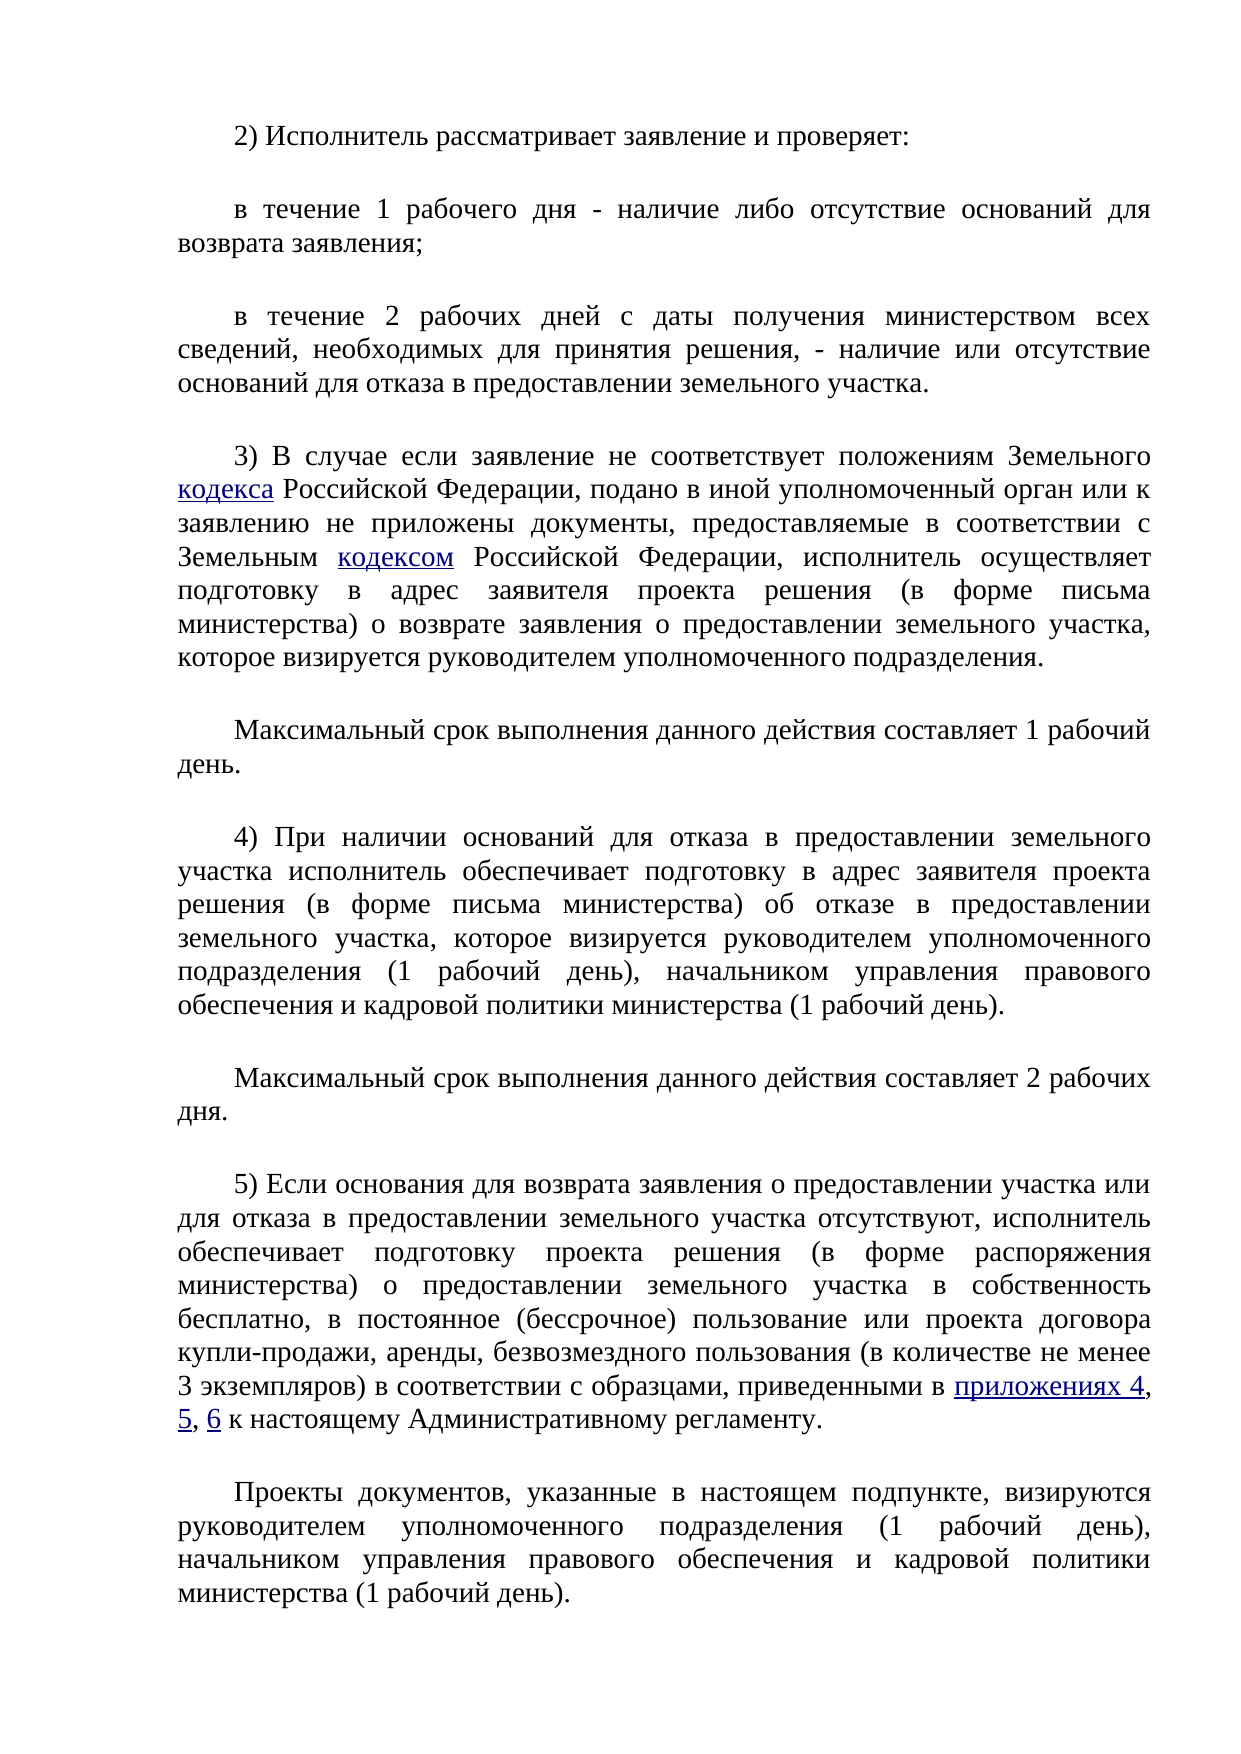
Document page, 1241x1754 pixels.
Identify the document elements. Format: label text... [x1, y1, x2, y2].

text Максимальный срок выполнения данного действия составляет 2 рабочих дня. [177, 1060, 1152, 1127]
text Максимальный срок выполнения данного действия составляет 1 рабочий день. [177, 712, 1152, 779]
text 3) В случае если заявление не соответствует положениям Земельного кодекса Российской Федерации, подано в иной уполномоченный орган или к заявлению не приложены документы, предоставляемые в соответствии с Земельным кодексом Российской Федерации, исполнитель осуществляет подготовку в адрес заявителя проекта решения (в форме письма министерства) о возврате заявления о предоставлении земельного участка, которое визируется руководителем уполномоченного подразделения. [177, 438, 1152, 673]
text 5) Если основания для возврата заявления о предоставлении участка или для отказа в предоставлении земельного участка отсутствуют, исполнитель обеспечивает подготовку проекта решения (в форме распоряжения министерства) о предоставлении земельного участка в собственность бесплатно, в постоянное (бессрочное) пользование или проекта договора купли-продажи, аренды, безвозмездного пользования (в количестве не менее 3 экземпляров) в соответствии с образцами, приведенными в приложениях 4, 5, 6 к настоящему Административному регламенту. [177, 1167, 1152, 1435]
text 2) Исполнитель рассматривает заявление и проверяет: [177, 118, 1152, 152]
text в течение 2 рабочих дней с даты получения министерством всех сведений, необходимых для принятия решения, - наличие или отсутствие оснований для отказа в предоставлении земельного участка. [177, 298, 1152, 398]
text 4) При наличии оснований для отказа в предоставлении земельного участка исполнитель обеспечивает подготовку в адрес заявителя проекта решения (в форме письма министерства) об отказе в предоставлении земельного участка, которое визируется руководителем уполномоченного подразделения (1 рабочий день), начальником управления правового обеспечения и кадровой политики министерства (1 рабочий день). [177, 819, 1152, 1020]
text в течение 1 рабочего дня - наличие либо отсутствие оснований для возврата заявления; [177, 191, 1152, 258]
text Проекты документов, указанные в настоящем подпункте, визируются руководителем уполномоченного подразделения (1 рабочий день), начальником управления правового обеспечения и кадровой политики министерства (1 рабочий день). [177, 1474, 1152, 1609]
